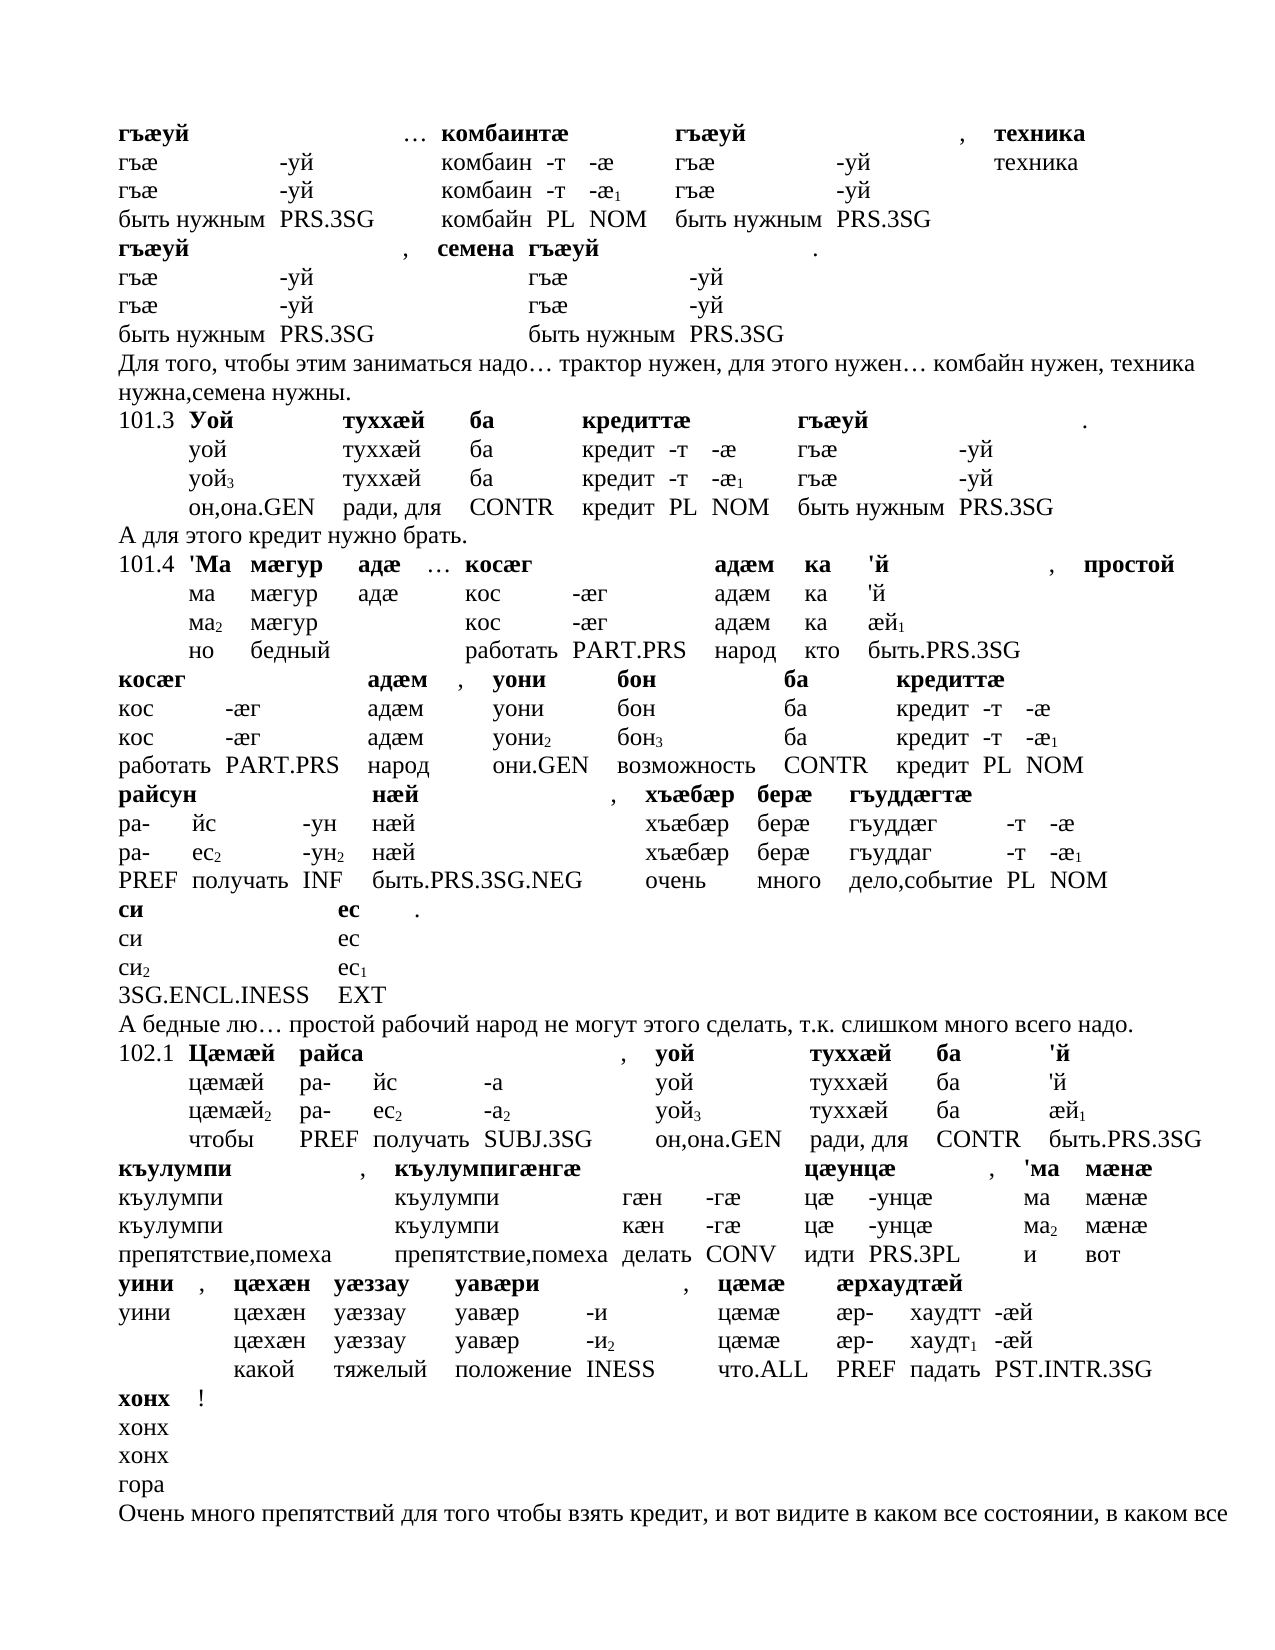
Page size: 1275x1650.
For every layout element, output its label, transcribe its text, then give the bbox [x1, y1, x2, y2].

text уини [118, 1268, 185, 1297]
text 'й [868, 549, 1035, 578]
text ба [936, 1067, 1021, 1096]
text -т [1006, 837, 1036, 866]
text -ун [302, 808, 344, 837]
text нæй [372, 808, 583, 837]
text бедный [250, 636, 330, 664]
text хаудтт [910, 1297, 981, 1326]
text 'Ма [188, 549, 236, 578]
text NOM [1049, 866, 1108, 894]
text Очень много препятствий для того чтобы взять кредит, и вот видите в каком все состоянии, в каком все [118, 1498, 1249, 1527]
text -унцæ [868, 1182, 961, 1211]
text но [188, 636, 222, 664]
text ради, для [809, 1124, 909, 1153]
text ба [469, 463, 554, 492]
text адæм [367, 722, 430, 751]
text къулумпи [118, 1182, 332, 1211]
text къулумпи [118, 1211, 332, 1239]
text хонх [118, 1441, 169, 1469]
text -т [546, 176, 575, 204]
text PL [668, 492, 698, 521]
text гъæ [528, 262, 675, 291]
text гъæ [118, 291, 266, 319]
text PL [546, 204, 575, 233]
text и [1023, 1239, 1057, 1268]
text PST.INTR.3SG [994, 1354, 1153, 1383]
text Уой [188, 406, 329, 434]
text гъуддаг [849, 837, 993, 866]
text , [620, 1038, 641, 1067]
text адæм [714, 607, 777, 636]
text ра- [118, 837, 178, 866]
text кос [465, 607, 558, 636]
text положение [455, 1354, 572, 1383]
text ! [197, 1383, 218, 1412]
text -æ1 [711, 463, 770, 492]
text кредит [896, 693, 969, 722]
text ба [936, 1038, 1035, 1067]
text кредит [582, 463, 655, 492]
text получать [373, 1124, 470, 1153]
text -æг [225, 693, 340, 722]
text гъæуй [675, 118, 945, 147]
text PRS.3SG [279, 204, 374, 233]
text æй1 [868, 607, 1021, 636]
text быть.PRS.3SG.NEG [372, 866, 583, 894]
text быть нужным [797, 492, 945, 521]
text -æг [225, 722, 340, 751]
text ес1 [338, 952, 386, 981]
text комбаинтæ [441, 118, 661, 147]
text -æг [572, 607, 687, 636]
text æй1 [1049, 1096, 1202, 1124]
text ма [1023, 1182, 1057, 1211]
text -æ [1049, 808, 1108, 837]
text . [1082, 406, 1103, 434]
text нæй [372, 837, 583, 866]
text уой [655, 1067, 782, 1096]
text цæмæй [188, 1067, 272, 1096]
text техника [994, 118, 1092, 147]
text гъæуй [528, 233, 798, 262]
text цæхæн [233, 1297, 306, 1326]
text Цæмæй [188, 1038, 285, 1067]
text хъæбæр [645, 779, 743, 808]
text уæззау [334, 1297, 427, 1326]
text работать [118, 751, 211, 779]
text ба [783, 693, 868, 722]
text -уй [959, 463, 1054, 492]
text си [118, 894, 324, 923]
text -уй [689, 262, 784, 291]
text NOM [589, 204, 647, 233]
text -уй [836, 147, 931, 176]
text народ [367, 751, 430, 779]
text -а [483, 1067, 593, 1096]
text 3SG.ENCL.INESS [118, 981, 310, 1009]
text цæмæ [718, 1326, 809, 1354]
text ка [804, 578, 840, 607]
text PART.PRS [225, 751, 340, 779]
text ра- [299, 1067, 359, 1096]
text какой [233, 1354, 306, 1383]
text гъæ [118, 262, 266, 291]
text йс [373, 1067, 470, 1096]
text тяжелый [334, 1354, 427, 1383]
text гъæуй [118, 233, 388, 262]
text , [610, 779, 631, 808]
text , [457, 664, 478, 693]
text … [402, 118, 427, 147]
text кредит [896, 722, 969, 751]
text -т [668, 463, 698, 492]
text простой [1083, 549, 1175, 578]
text мæнæ [1085, 1182, 1148, 1211]
text , [959, 118, 980, 147]
text хонх [118, 1412, 169, 1441]
text гæн [622, 1182, 692, 1211]
text PL [983, 751, 1012, 779]
text хаудт1 [910, 1326, 981, 1354]
text гъуддæгтæ [849, 779, 1122, 808]
text хъæбæр [645, 837, 729, 866]
text уини [118, 1297, 171, 1326]
text æр- [836, 1326, 896, 1354]
text туххæй [809, 1096, 909, 1124]
text они.GEN [492, 751, 589, 779]
text падать [910, 1354, 981, 1383]
text . [414, 894, 435, 923]
text делать [622, 1239, 692, 1268]
text -а2 [483, 1096, 593, 1124]
text уони [492, 664, 603, 693]
text , [402, 233, 423, 262]
text , [198, 1268, 219, 1297]
text -т [1006, 808, 1036, 837]
text цæ [804, 1182, 854, 1211]
text ра- [299, 1096, 359, 1124]
text чтобы [188, 1124, 272, 1153]
text PRS.3SG [689, 319, 784, 348]
text -æг [572, 578, 687, 607]
text … [426, 549, 451, 578]
text быть нужным [118, 319, 266, 348]
text адæм [714, 549, 791, 578]
text уавæр [455, 1326, 572, 1354]
text быть.PRS.3SG [1049, 1124, 1202, 1153]
text гъуддæг [849, 808, 993, 837]
text ба [936, 1096, 1021, 1124]
text си [118, 923, 310, 952]
text быть нужным [675, 204, 822, 233]
text уæззау [334, 1326, 427, 1354]
text бон [617, 693, 756, 722]
text адæм [367, 664, 444, 693]
text мæгур [250, 549, 344, 578]
text гъæ [118, 147, 266, 176]
text -т [668, 434, 698, 463]
text адæм [367, 693, 430, 722]
text , [359, 1153, 381, 1182]
text ра- [118, 808, 178, 837]
text -уй [279, 147, 374, 176]
text 'ма [1023, 1153, 1071, 1182]
text PRS.3SG [279, 319, 374, 348]
text косæг [118, 664, 354, 693]
text CONTR [469, 492, 554, 521]
text мæгур [250, 607, 330, 636]
text гъæ [797, 463, 945, 492]
text ка [804, 607, 840, 636]
text -æ [1026, 693, 1084, 722]
text бон [617, 664, 770, 693]
text цæмæ [718, 1297, 809, 1326]
text ради, для [343, 492, 442, 521]
text туххæй [343, 406, 456, 434]
text кос [118, 693, 211, 722]
text уони2 [492, 722, 589, 751]
text он,она.GEN [188, 492, 315, 521]
text он,она.GEN [655, 1124, 782, 1153]
text А для этого кредит нужно брать. [118, 521, 1249, 549]
text -уй [689, 291, 784, 319]
text -уй [279, 176, 374, 204]
text уавæр [455, 1297, 572, 1326]
text -уй [959, 434, 1054, 463]
text кредит [582, 492, 655, 521]
text 'й [1049, 1038, 1216, 1067]
text очень [645, 866, 729, 894]
text ба [469, 406, 568, 434]
text æр- [836, 1297, 896, 1326]
text -ун2 [302, 837, 344, 866]
text возможность [617, 751, 756, 779]
text туххæй [809, 1067, 909, 1096]
text 101.4 [118, 549, 174, 578]
text быть нужным [528, 319, 675, 348]
text гъæуй [118, 118, 388, 147]
text кредиттæ [582, 406, 784, 434]
text гъæ [675, 147, 822, 176]
text -гæ [706, 1182, 776, 1211]
text ба [783, 722, 868, 751]
text гъæ [797, 434, 945, 463]
text идти [804, 1239, 854, 1268]
text -т [983, 693, 1012, 722]
text хонх [118, 1383, 183, 1412]
text цæхæн [233, 1326, 306, 1354]
text быть нужным [118, 204, 266, 233]
text уой3 [188, 463, 315, 492]
text получать [192, 866, 289, 894]
text берæ [757, 779, 835, 808]
text INF [302, 866, 344, 894]
text бон3 [617, 722, 756, 751]
text уой [188, 434, 315, 463]
text препятствие,помеха [118, 1239, 332, 1268]
text PART.PRS [572, 636, 687, 664]
text райса [299, 1038, 607, 1067]
text PRS.3PL [868, 1239, 961, 1268]
text -уй [279, 291, 374, 319]
text препятствие,помеха [394, 1239, 608, 1268]
text А бедные лю… простой рабочий народ не могут этого сделать, т.к. слишком много всего надо. [118, 1009, 1249, 1038]
text кос [465, 578, 558, 607]
text семена [437, 233, 514, 262]
text гъæ [118, 176, 266, 204]
text -гæ [706, 1211, 776, 1239]
text уони [492, 693, 589, 722]
text уой3 [655, 1096, 782, 1124]
text ес [338, 923, 386, 952]
text -æ1 [589, 176, 647, 204]
text техника [994, 147, 1078, 176]
text что.ALL [718, 1354, 809, 1383]
text CONV [706, 1239, 776, 1268]
text адæ [358, 578, 398, 607]
text SUBJ.3SG [483, 1124, 593, 1153]
text комбаин [441, 176, 532, 204]
text ба [469, 434, 554, 463]
text уæззау [334, 1268, 441, 1297]
text PREF [118, 866, 178, 894]
text INESS [586, 1354, 655, 1383]
text цæмæй2 [188, 1096, 272, 1124]
text -и [586, 1297, 655, 1326]
text 'й [868, 578, 1021, 607]
text -æ [589, 147, 647, 176]
text кредит [896, 751, 969, 779]
text ес2 [373, 1096, 470, 1124]
text цæмæ [718, 1268, 822, 1297]
text -уй [836, 176, 931, 204]
text туххæй [343, 434, 442, 463]
text работать [465, 636, 558, 664]
text кредит [582, 434, 655, 463]
text мæгур [250, 578, 330, 607]
text райсун [118, 779, 358, 808]
text мæнæ [1085, 1211, 1148, 1239]
text -т [983, 722, 1012, 751]
text цæунцæ [804, 1153, 975, 1182]
text къулумпи [118, 1153, 346, 1182]
text кос [118, 722, 211, 751]
text къулумпи [394, 1182, 608, 1211]
text -æ1 [1026, 722, 1084, 751]
text æрхаудтæй [836, 1268, 1167, 1297]
text уой [655, 1038, 796, 1067]
text мæнæ [1085, 1153, 1162, 1182]
text комбаин [441, 147, 532, 176]
text комбайн [441, 204, 532, 233]
text ма2 [188, 607, 222, 636]
text цæ [804, 1211, 854, 1239]
text -т [546, 147, 575, 176]
text вот [1085, 1239, 1148, 1268]
text къулумпигæнгæ [394, 1153, 790, 1182]
text -æй [994, 1326, 1153, 1354]
text гъæуй [797, 406, 1068, 434]
text ма [188, 578, 222, 607]
text -и2 [586, 1326, 655, 1354]
text народ [714, 636, 777, 664]
text , [988, 1153, 1009, 1182]
text , [683, 1268, 704, 1297]
text адæм [714, 578, 777, 607]
text туххæй [343, 463, 442, 492]
text 101.3 [118, 406, 174, 434]
text PRS.3SG [959, 492, 1054, 521]
text -æй [994, 1297, 1153, 1326]
text PL [1006, 866, 1036, 894]
text ба [783, 664, 882, 693]
text быть.PRS.3SG [868, 636, 1021, 664]
text PREF [299, 1124, 359, 1153]
text уавæри [455, 1268, 669, 1297]
text PREF [836, 1354, 896, 1383]
text цæхæн [233, 1268, 320, 1297]
text нæй [372, 779, 597, 808]
text гъæ [675, 176, 822, 204]
text Для того, чтобы этим заниматься надо… трактор нужен, для этого нужен… комбайн нужен, техника нужна,семена нужны. [118, 348, 1249, 406]
text -æ [711, 434, 770, 463]
text йс [192, 808, 289, 837]
text ка [804, 549, 854, 578]
text гора [118, 1469, 169, 1498]
text хъæбæр [645, 808, 729, 837]
text туххæй [809, 1038, 922, 1067]
text берæ [757, 808, 821, 837]
text -унцæ [868, 1211, 961, 1239]
text берæ [757, 837, 821, 866]
text кредиттæ [896, 664, 1098, 693]
text кæн [622, 1211, 692, 1239]
text -æ1 [1049, 837, 1108, 866]
text ма2 [1023, 1211, 1057, 1239]
text кто [804, 636, 840, 664]
text . [812, 233, 833, 262]
text 'й [1049, 1067, 1202, 1096]
text къулумпи [394, 1211, 608, 1239]
text адæ [358, 549, 412, 578]
text гъæ [528, 291, 675, 319]
text CONTR [783, 751, 868, 779]
text много [757, 866, 821, 894]
text ес2 [192, 837, 289, 866]
text NOM [711, 492, 770, 521]
text 102.1 [118, 1038, 174, 1067]
text NOM [1026, 751, 1084, 779]
text дело,событие [849, 866, 993, 894]
text EXT [338, 981, 386, 1009]
text си2 [118, 952, 310, 981]
text ес [338, 894, 400, 923]
text , [1049, 549, 1070, 578]
text PRS.3SG [836, 204, 931, 233]
text -уй [279, 262, 374, 291]
text косæг [465, 549, 701, 578]
text CONTR [936, 1124, 1021, 1153]
